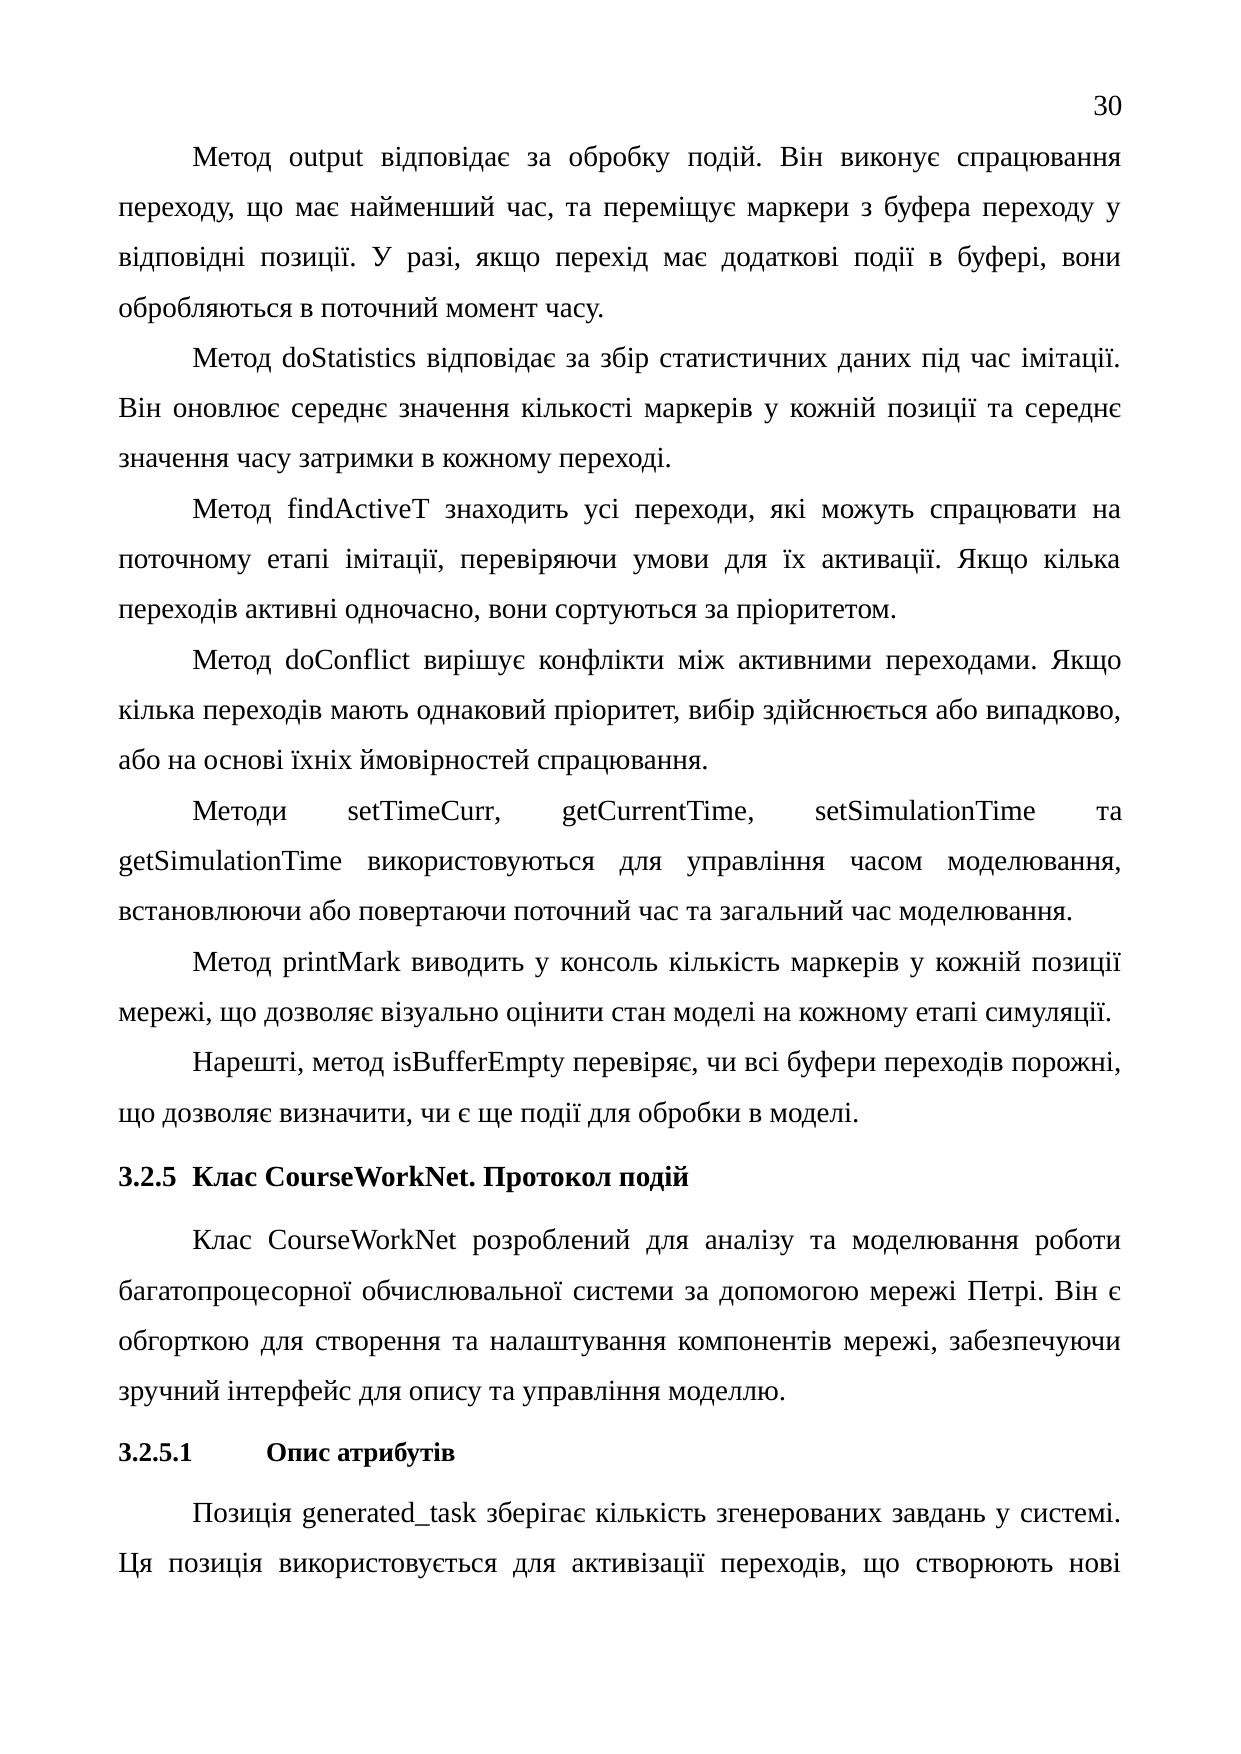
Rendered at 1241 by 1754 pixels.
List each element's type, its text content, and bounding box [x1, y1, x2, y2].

text Метод doStatistics відповідає за збір статистичних даних під час імітації. Він оновлює середнє значення кількості маркерів у кожній позиції та середнє значення часу затримки в кожному переході. [118, 340, 1122, 474]
text Метод doConflict вирішує конфлікти між активними переходами. Якщо кілька переходів мають однаковий пріоритет, вибір здійснюється або випадково, або на основі їхніх ймовірностей спрацювання. [118, 642, 1122, 776]
subtitle Клас CourseWorkNet. Протокол подій [118, 1159, 1122, 1193]
text Нарешті, метод isBufferEmpty перевіряє, чи всі буфери переходів порожні, що дозволяє визначити, чи є ще події для обробки в моделі. [118, 1044, 1122, 1128]
subtitle Опис атрибутів [118, 1436, 1122, 1467]
text Метод printMark виводить у консоль кількість маркерів у кожній позиції мережі, що дозволяє візуально оцінити стан моделі на кожному етапі симуляції. [118, 944, 1122, 1028]
text Методи setTimeCurr, getCurrentTime, setSimulationTime та getSimulationTime використовуються для управління часом моделювання, встановлюючи або повертаючи поточний час та загальний час моделювання. [118, 793, 1122, 927]
text Клас CourseWorkNet розроблений для аналізу та моделювання роботи багатопроцесорної обчислювальної системи за допомогою мережі Петрі. Він є обгорткою для створення та налаштування компонентів мережі, забезпечуючи зручний інтерфейс для опису та управління моделлю. [118, 1222, 1122, 1407]
text Метод output відповідає за обробку подій. Він виконує спрацювання переходу, що має найменший час, та переміщує маркери з буфера переходу у відповідні позиції. У разі, якщо перехід має додаткові події в буфері, вони обробляються в поточний момент часу. [118, 139, 1122, 323]
text Позиція generated_task зберігає кількість згенерованих завдань у системі. Ця позиція використовується для активізації переходів, що створюють нові [118, 1495, 1122, 1579]
text Метод findActiveT знаходить усі переходи, які можуть спрацювати на поточному етапі імітації, перевіряючи умови для їх активації. Якщо кілька переходів активні одночасно, вони сортуються за пріоритетом. [118, 491, 1122, 625]
